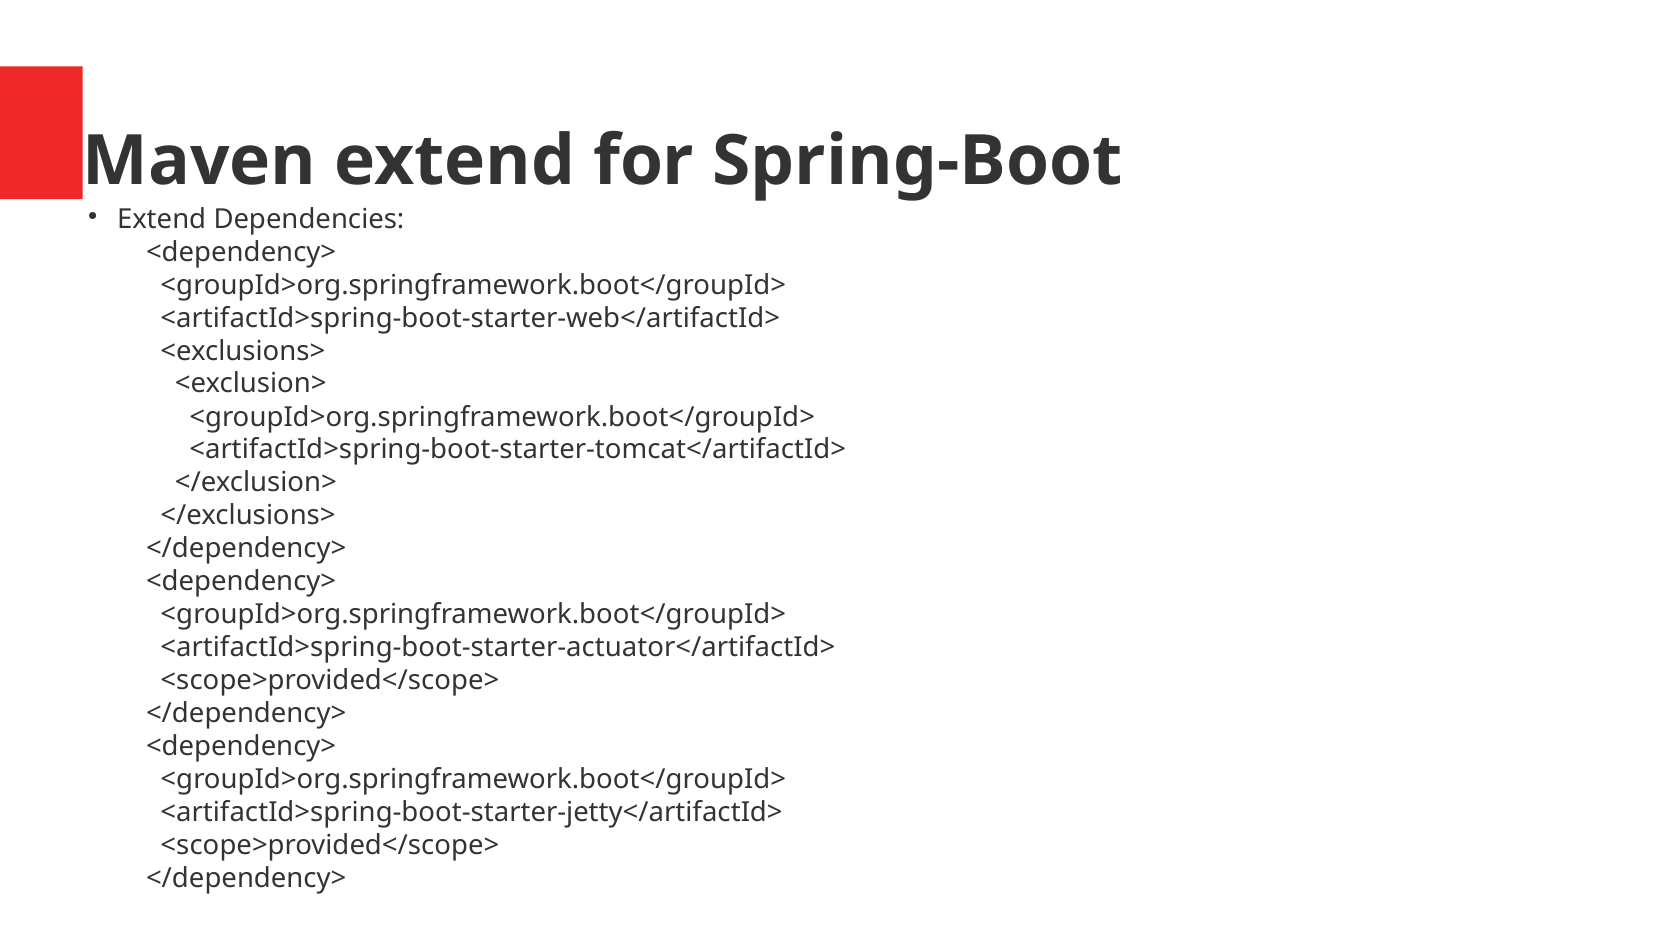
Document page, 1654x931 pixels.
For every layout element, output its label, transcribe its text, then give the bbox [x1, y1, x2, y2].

title Maven extend for Spring-Boot [82, 0, 1571, 237]
list Extend Dependencies: <dependency> <groupId>org.springframework.boot</groupId> <artifactId>spring-boot-starter-web</artifactId> <exclusions> <exclusion> <groupId>org.springframework.boot</groupId> <artifactId>spring-boot-starter-tomcat</artifactId> </exclusion> </exclusions> </dependency> <dependency> <groupId>org.springframework.boot</groupId> <artifactId>spring-boot-starter-actuator</artifactId> <scope>provided</scope> </dependency> <dependency> <groupId>org.springframework.boot</groupId> <artifactId>spring-boot-starter-jetty</artifactId> <scope>provided</scope> </dependency> [78, 200, 1567, 898]
